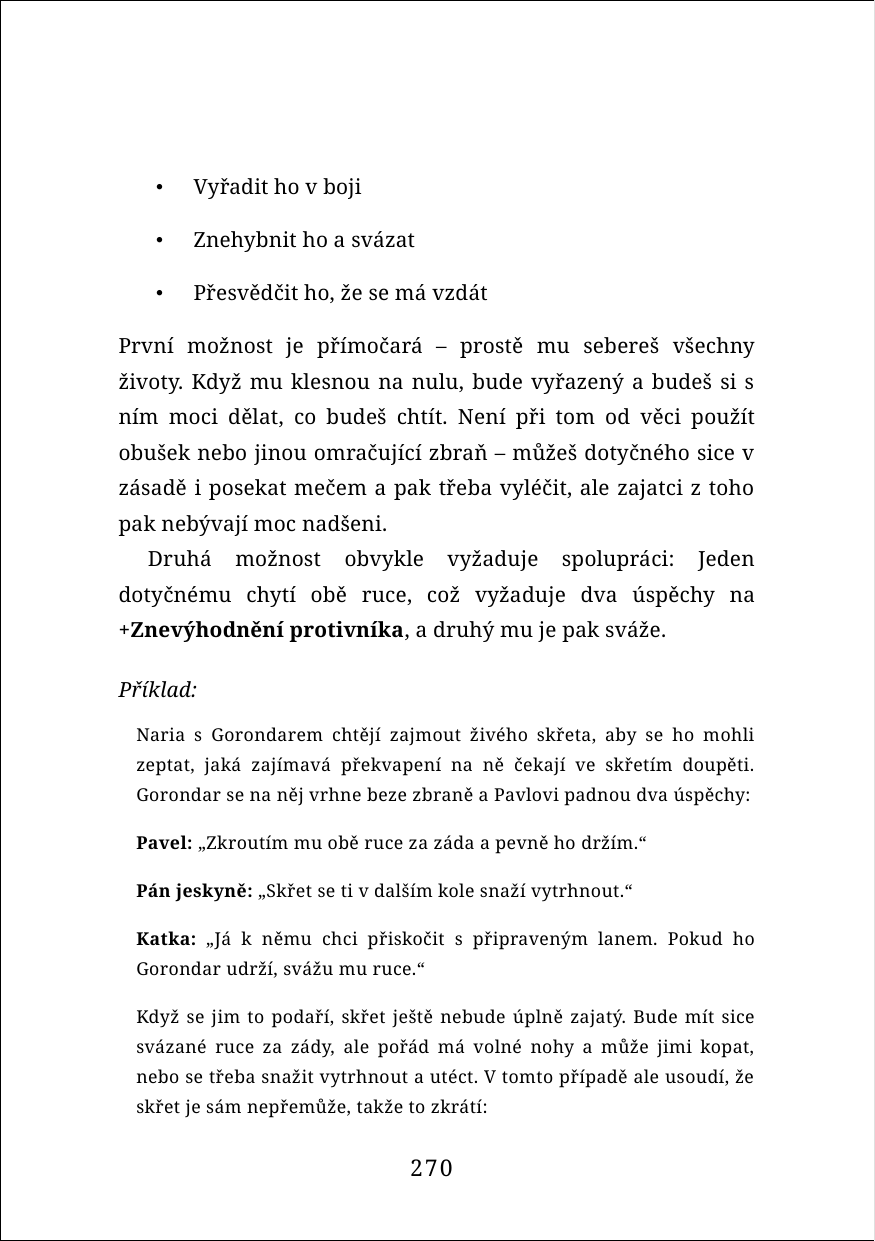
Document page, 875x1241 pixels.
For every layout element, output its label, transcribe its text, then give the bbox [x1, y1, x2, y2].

text Naria s Gorondarem chtějí zajmout živého skřeta, aby se ho mohli zeptat, jaká zajímavá překvapení na ně čekají ve skřetím doupěti. Gorondar se na něj vrhne beze zbraně a Pavlovi padnou dva úspěchy: [136, 722, 756, 807]
text První možnost je přímočará – prostě mu sebereš všechny životy. Když mu klesnou na nulu, bude vyřazený a budeš si s ním moci dělat, co budeš chtít. Není při tom od věci použít obušek nebo jinou omračující zbraň – můžeš dotyčného sice v zásadě i posekat mečem a pak třeba vyléčit, ale zajatci z toho pak nebývají moc nadšeni. Druhá možnost obvykle vyžaduje spolupráci: Jeden dotyčnému chytí obě ruce, což vyžaduje dva úspěchy na +Znevýhodnění protivníka, a druhý mu je pak sváže. [118, 331, 756, 644]
text Když se jim to podaří, skřet ještě nebude úplně zajatý. Bude mít sice svázané ruce za zády, ale pořád má volné nohy a může jimi kopat, nebo se třeba snažit vytrhnout a utéct. V tomto případě ale usoudí, že skřet je sám nepřemůže, takže to zkrátí: [136, 1004, 756, 1119]
list Přesvědčit ho, že se má vzdát [156, 278, 756, 307]
list Znehybnit ho a svázat [156, 225, 756, 253]
text Pavel: „Zkroutím mu obě ruce za záda a pevně ho držím.“ [136, 830, 756, 854]
text Příklad: [118, 675, 756, 703]
list Vyřadit ho v boji [156, 172, 756, 200]
text Pán jeskyně: „Skřet se ti v dalším kole snaží vytrhnout.“ [136, 878, 756, 902]
text Katka: „Já k němu chci přiskočit s připraveným lanem. Pokud ho Gorondar udrží, svážu mu ruce.“ [136, 926, 756, 981]
